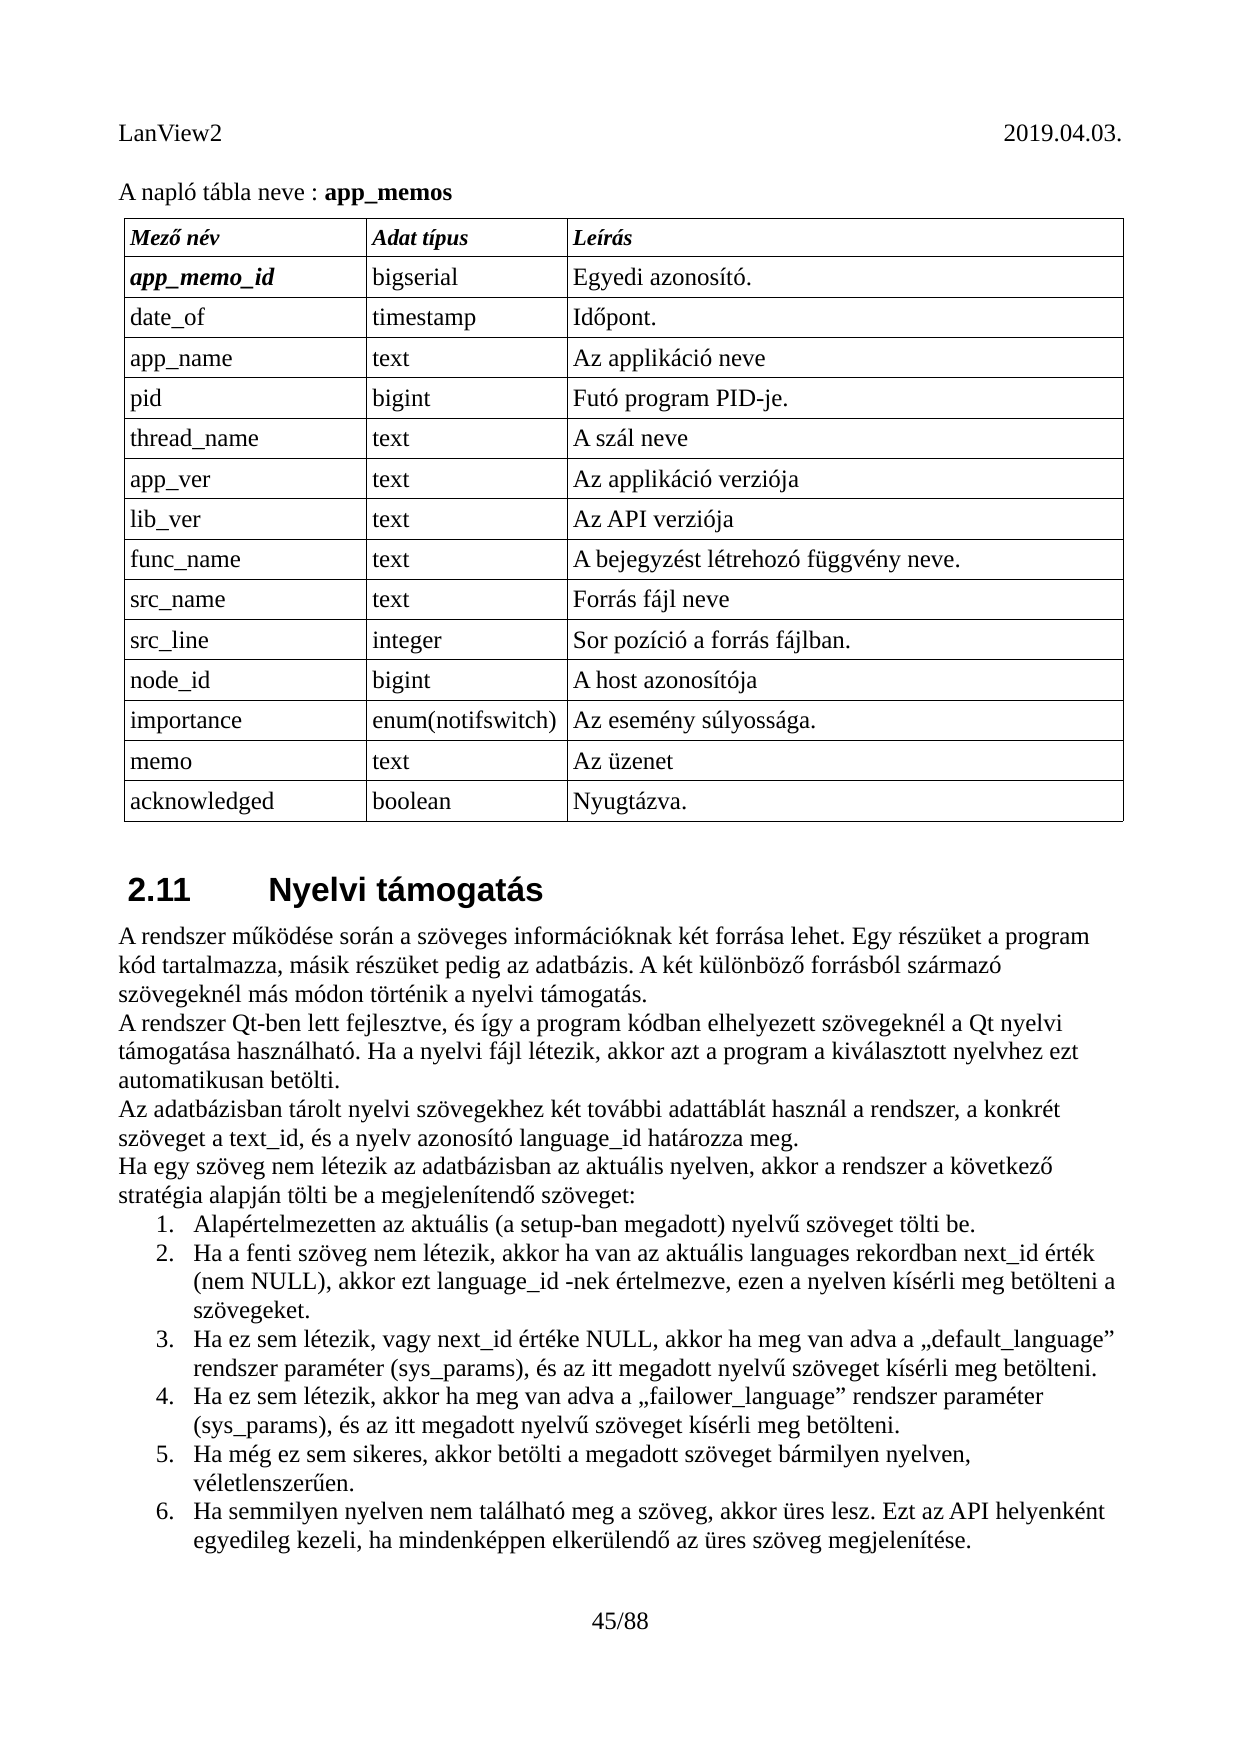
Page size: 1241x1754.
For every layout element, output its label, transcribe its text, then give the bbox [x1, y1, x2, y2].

table_cell func_name [125, 540, 366, 579]
table_cell Futó program PID-je. [568, 378, 1123, 417]
table_cell bigint [367, 660, 567, 700]
table_cell app_ver [125, 459, 366, 498]
list Alapértelmezetten az aktuális (a setup-ban megadott) nyelvű szöveget tölti be. [156, 1209, 1122, 1238]
list Ha ez sem létezik, vagy next_id értéke NULL, akkor ha meg van adva a „default_language” rendszer paraméter (sys_params), és az itt megadott nyelvű szöveget kísérli meg betölteni. [156, 1324, 1122, 1381]
table_cell src_name [125, 580, 366, 619]
table_cell boolean [367, 781, 567, 821]
table_cell node_id [125, 660, 366, 700]
list Ha semmilyen nyelven nem található meg a szöveg, akkor üres lesz. Ezt az API helyenként egyedileg kezeli, ha mindenképpen elkerülendő az üres szöveg megjelenítése. [156, 1496, 1122, 1554]
subtitle Nyelvi támogatás [118, 870, 1122, 909]
table_cell text [367, 419, 567, 458]
table_cell importance [125, 701, 366, 740]
text A napló tábla neve : app_memos [118, 177, 1122, 206]
table_cell timestamp [367, 298, 567, 337]
table_cell date_of [125, 298, 366, 337]
text Ha egy szöveg nem létezik az adatbázisban az aktuális nyelven, akkor a rendszer a következő stratégia alapján tölti be a megjelenítendő szöveget: [118, 1151, 1122, 1209]
table_cell text [367, 338, 567, 377]
table_header Mező név [125, 219, 366, 256]
table_cell integer [367, 620, 567, 659]
table_cell enum(notifswitch) [367, 701, 567, 740]
table_cell Időpont. [568, 298, 1123, 337]
list Ha ez sem létezik, akkor ha meg van adva a „failower_language” rendszer paraméter (sys_params), és az itt megadott nyelvű szöveget kísérli meg betölteni. [156, 1381, 1122, 1439]
list Ha még ez sem sikeres, akkor betölti a megadott szöveget bármilyen nyelven, véletlenszerűen. [156, 1439, 1122, 1496]
table_cell thread_name [125, 419, 366, 458]
table_cell text [367, 540, 567, 579]
table_cell A bejegyzést létrehozó függvény neve. [568, 540, 1123, 579]
text A rendszer Qt-ben lett fejlesztve, és így a program kódban elhelyezett szövegeknél a Qt nyelvi támogatása használható. Ha a nyelvi fájl létezik, akkor azt a program a kiválasztott nyelvhez ezt automatikusan betölti. [118, 1008, 1122, 1094]
table_cell A szál neve [568, 419, 1123, 458]
table_header Leírás [568, 219, 1123, 256]
table_cell src_line [125, 620, 366, 659]
table_cell Nyugtázva. [568, 781, 1123, 821]
table_cell acknowledged [125, 781, 366, 821]
table_cell text [367, 459, 567, 498]
table_cell memo [125, 741, 366, 780]
table_cell Sor pozíció a forrás fájlban. [568, 620, 1123, 659]
table_cell lib_ver [125, 499, 366, 538]
table_cell text [367, 580, 567, 619]
text A rendszer működése során a szöveges információknak két forrása lehet. Egy részüket a program kód tartalmazza, másik részüket pedig az adatbázis. A két különböző forrásból származó szövegeknél más módon történik a nyelvi támogatás. [118, 921, 1122, 1008]
table_cell Egyedi azonosító. [568, 257, 1123, 297]
table_cell Az üzenet [568, 741, 1123, 780]
table_cell Forrás fájl neve [568, 580, 1123, 619]
table_cell bigint [367, 378, 567, 417]
table_cell text [367, 499, 567, 538]
table_cell Az esemény súlyossága. [568, 701, 1123, 740]
list Ha a fenti szöveg nem létezik, akkor ha van az aktuális languages rekordban next_id érték (nem NULL), akkor ezt language_id -nek értelmezve, ezen a nyelven kísérli meg betölteni a szövegeket. [156, 1238, 1122, 1324]
table_header Adat típus [367, 219, 567, 256]
table_cell bigserial [367, 257, 567, 297]
table_cell A host azonosítója [568, 660, 1123, 700]
table_cell pid [125, 378, 366, 417]
table_cell Az applikáció neve [568, 338, 1123, 377]
table_cell text [367, 741, 567, 780]
table_cell Az applikáció verziója [568, 459, 1123, 498]
text Az adatbázisban tárolt nyelvi szövegekhez két további adattáblát használ a rendszer, a konkrét szöveget a text_id, és a nyelv azonosító language_id határozza meg. [118, 1094, 1122, 1151]
table_cell app_name [125, 338, 366, 377]
table_cell Az API verziója [568, 499, 1123, 538]
table_cell app_memo_id [125, 257, 366, 297]
